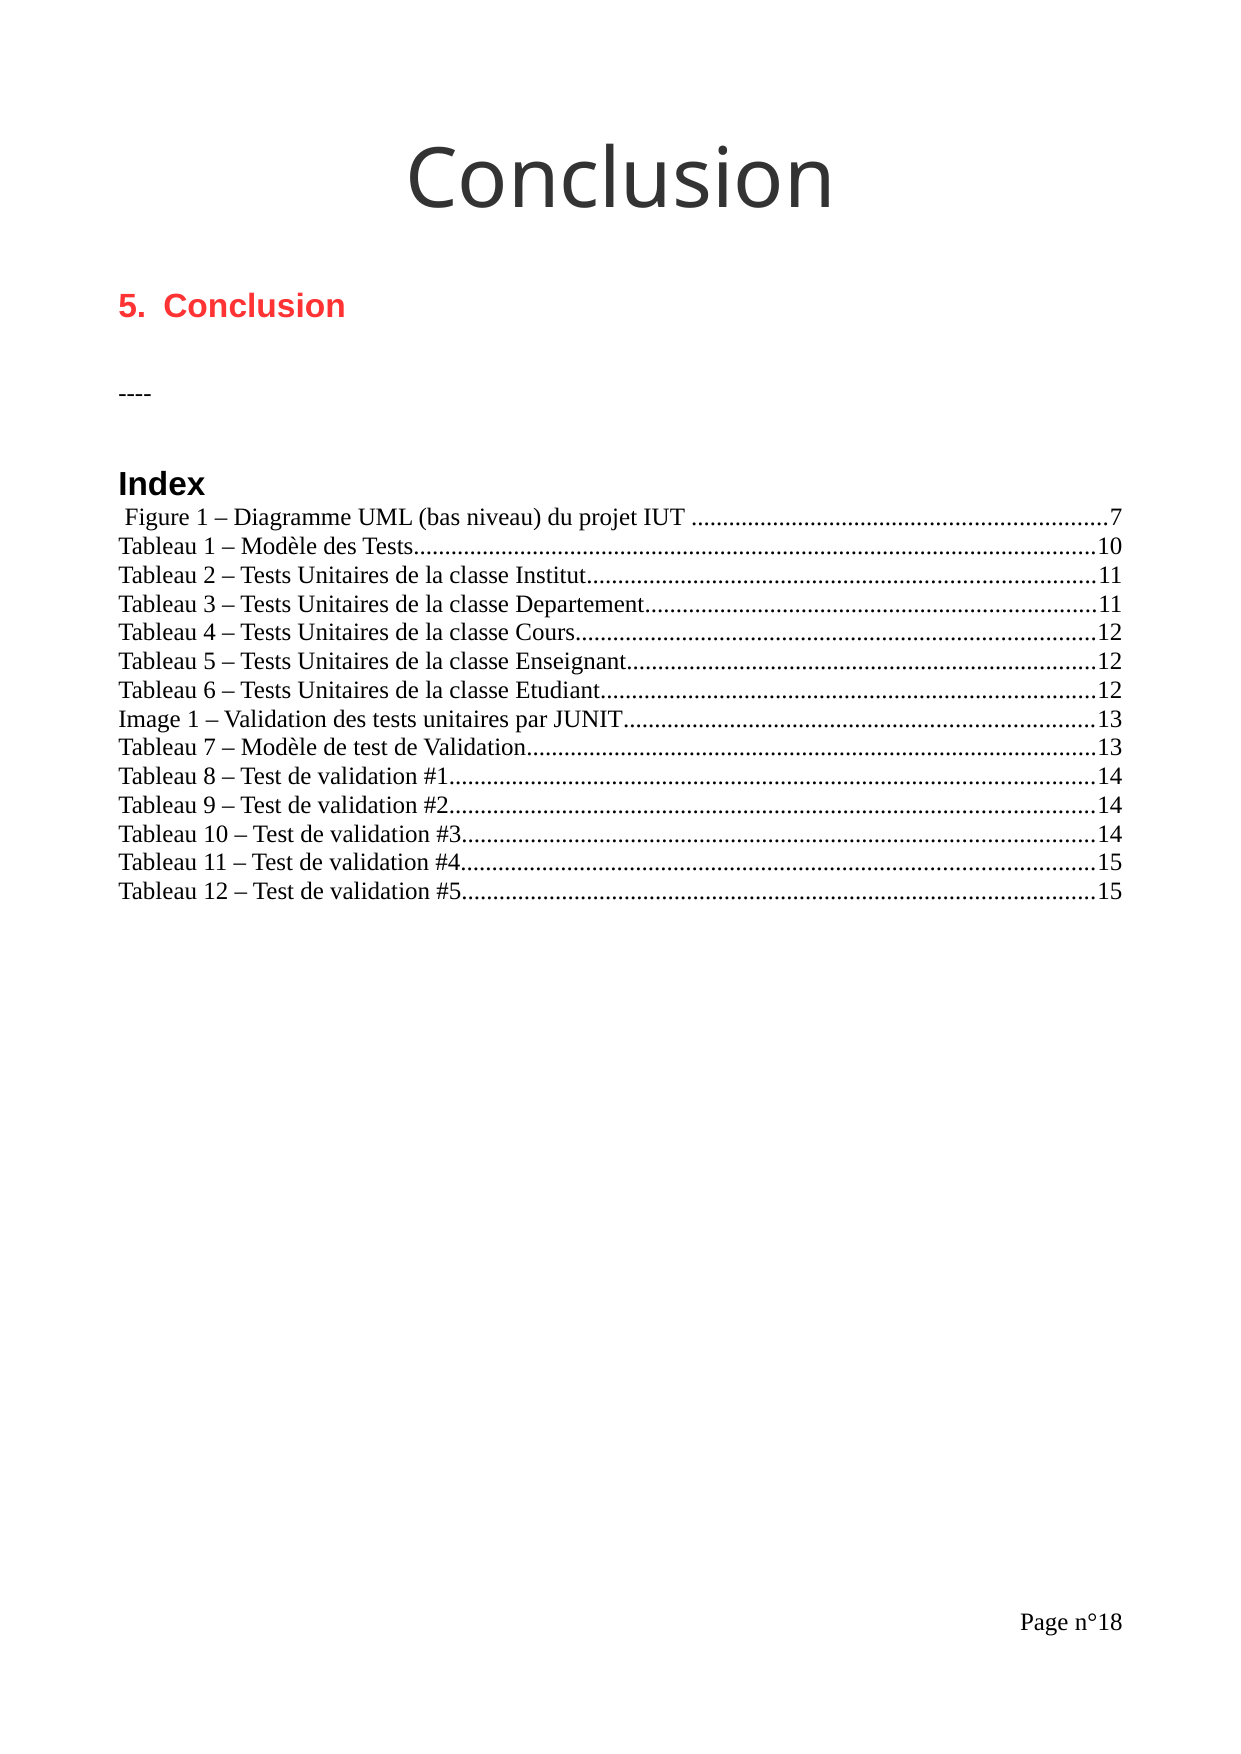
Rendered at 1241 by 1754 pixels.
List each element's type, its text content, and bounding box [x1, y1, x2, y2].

text Tableau 4 – Tests Unitaires de la classe Cours 12 [118, 617, 1122, 646]
text Image 1 – Validation des tests unitaires par JUNIT 13 [118, 704, 1122, 732]
text Tableau 10 – Test de validation #3 14 [118, 819, 1122, 847]
text Conclusion [118, 118, 1122, 232]
text Tableau 11 – Test de validation #4 15 [118, 847, 1122, 876]
text Tableau 1 – Modèle des Tests 10 [118, 531, 1122, 560]
text Tableau 12 – Test de validation #5 15 [118, 876, 1122, 905]
text Tableau 5 – Tests Unitaires de la classe Enseignant 12 [118, 646, 1122, 675]
text ---- [118, 378, 1122, 407]
text Tableau 8 – Test de validation #1 14 [118, 761, 1122, 790]
text Tableau 7 – Modèle de test de Validation 13 [118, 732, 1122, 761]
text Tableau 9 – Test de validation #2 14 [118, 790, 1122, 819]
text Tableau 2 – Tests Unitaires de la classe Institut 11 [118, 560, 1122, 589]
text Tableau 6 – Tests Unitaires de la classe Etudiant 12 [118, 675, 1122, 704]
text Figure 1 – Diagramme UML (bas niveau) du projet IUT 7 [118, 502, 1122, 531]
subtitle Index [118, 464, 1122, 502]
text Tableau 3 – Tests Unitaires de la classe Departement 11 [118, 589, 1122, 617]
subtitle Conclusion [118, 285, 1122, 324]
